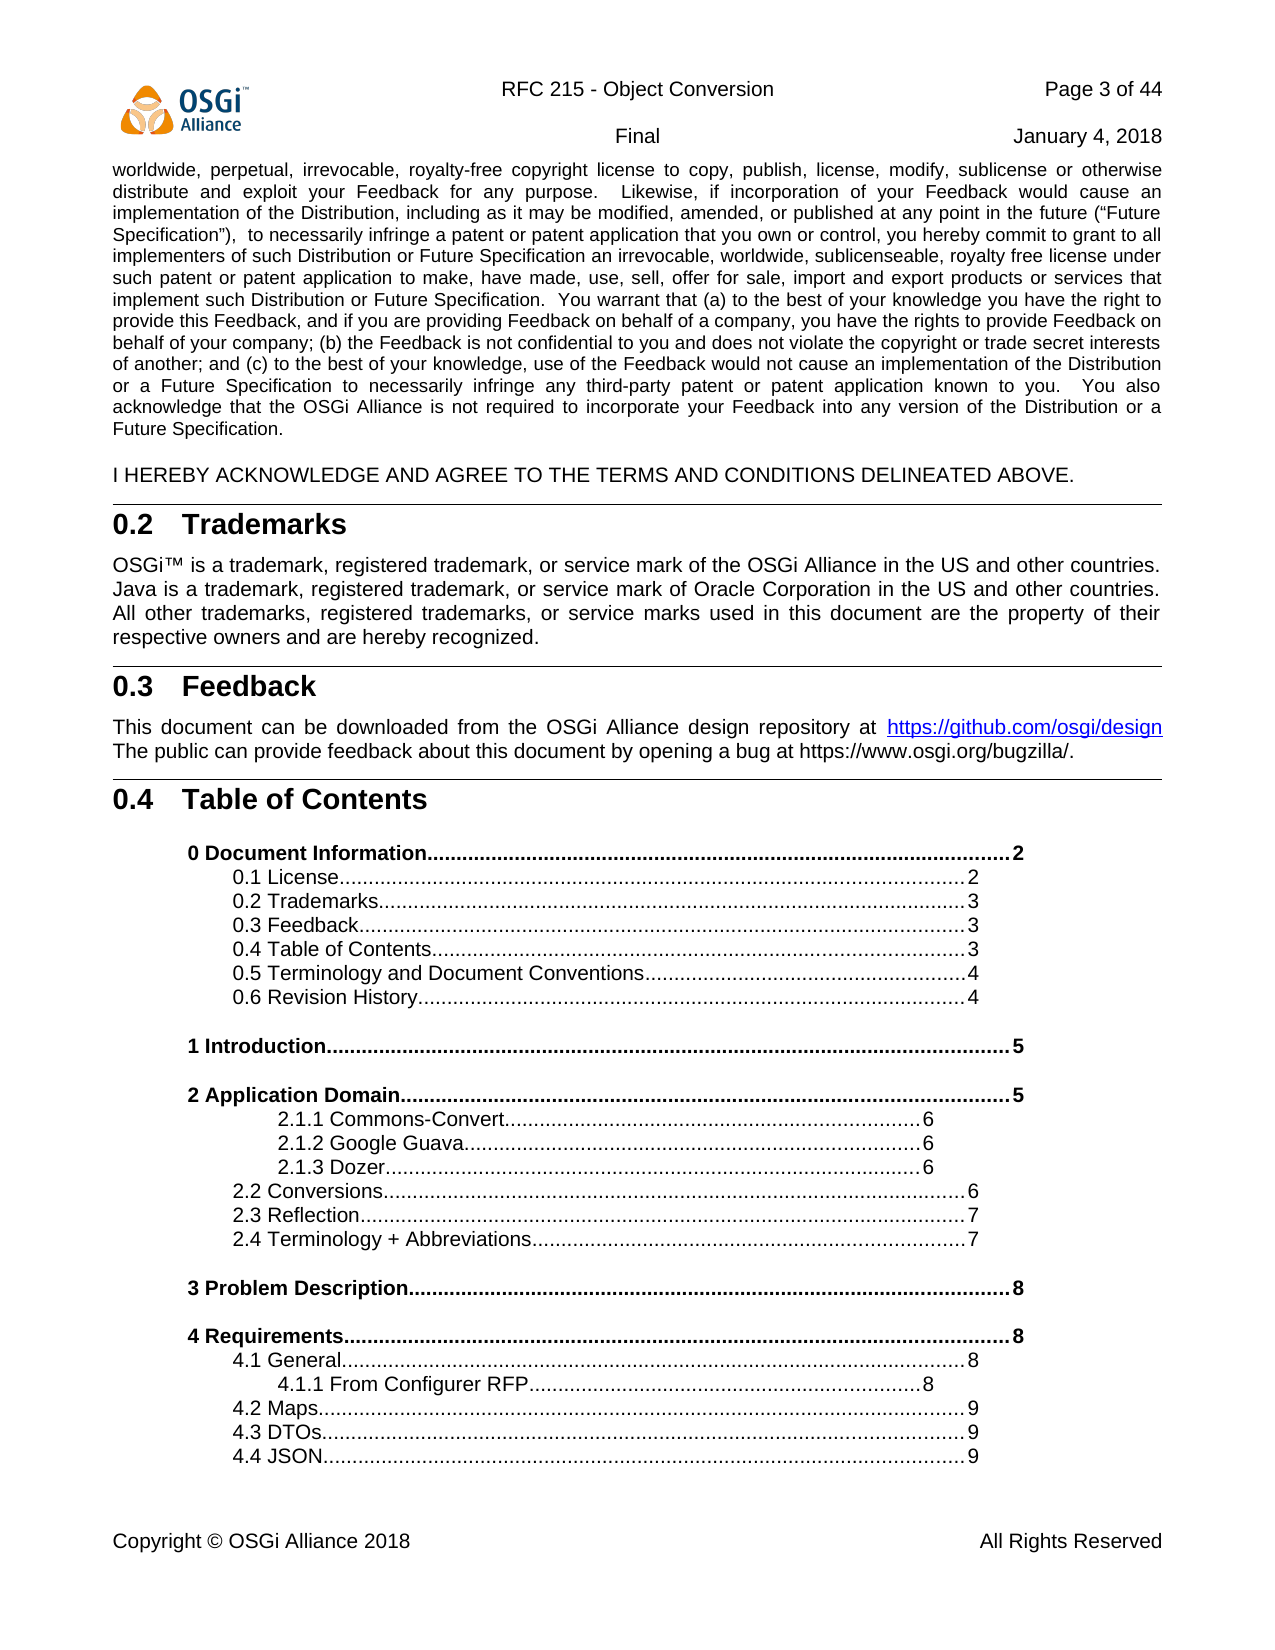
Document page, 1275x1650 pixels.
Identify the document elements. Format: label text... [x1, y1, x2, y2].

text worldwide, perpetual, irrevocable, royalty-free copyright license to copy, publish, license, modify, sublicense or otherwise distribute and exploit your Feedback for any purpose. Likewise, if incorporation of your Feedback would cause an implementation of the Distribution, including as it may be modified, amended, or published at any point in the future (“Future Specification”), to necessarily infringe a patent or patent application that you own or control, you hereby commit to grant to all implementers of such Distribution or Future Specification an irrevocable, worldwide, sublicenseable, royalty free license under such patent or patent application to make, have made, use, sell, offer for sale, import and export products or services that implement such Distribution or Future Specification. You warrant that (a) to the best of your knowledge you have the right to provide this Feedback, and if you are providing Feedback on behalf of a company, you have the rights to provide Feedback on behalf of your company; (b) the Feedback is not confidential to you and does not violate the copyright or trade secret interests of another; and (c) to the best of your knowledge, use of the Feedback would not cause an implementation of the Distribution or a Future Specification to necessarily infringe any third-party patent or patent application known to you. You also acknowledge that the OSGi Alliance is not required to incorporate your Feedback into any version of the Distribution or a Future Specification. [112, 159, 1162, 439]
text I HEREBY ACKNOWLEDGE AND AGREE TO THE TERMS AND CONDITIONS DELINEATED ABOVE. [112, 463, 1162, 487]
text 1 Introduction 5 [187, 1034, 1162, 1058]
text 2.1.2 Google Guava 6 [277, 1131, 1162, 1154]
text 0 Document Information 2 [187, 841, 1162, 865]
subtitle Table of Contents [112, 780, 1162, 816]
text 3 Problem Description 8 [187, 1275, 1162, 1299]
text 4 Requirements 8 [187, 1324, 1162, 1348]
text 2.4 Terminology + Abbreviations 7 [232, 1226, 1162, 1250]
text 4.2 Maps 9 [232, 1396, 1162, 1420]
text 2.1.1 Commons-Convert 6 [277, 1107, 1162, 1131]
text OSGi™ is a trademark, registered trademark, or service mark of the OSGi Alliance in the US and other countries. Java is a trademark, registered trademark, or service mark of Oracle Corporation in the US and other countries. All other trademarks, registered trademarks, or service marks used in this document are the property of their respective owners and are hereby recognized. [112, 553, 1162, 649]
text 0.1 License 2 [232, 865, 1162, 889]
text 0.5 Terminology and Document Conventions 4 [232, 961, 1162, 985]
text 0.4 Table of Contents 3 [232, 937, 1162, 961]
text 2 Application Domain 5 [187, 1083, 1162, 1107]
text This document can be downloaded from the OSGi Alliance design repository at https://github.com/osgi/design The public can provide feedback about this document by opening a bug at https://www.osgi.org/bugzilla/. [112, 715, 1162, 763]
text 2.1.3 Dozer 6 [277, 1154, 1162, 1178]
subtitle Trademarks [112, 505, 1162, 541]
text 0.2 Trademarks 3 [232, 889, 1162, 913]
text 4.3 DTOs 9 [232, 1420, 1162, 1444]
subtitle Feedback [112, 667, 1162, 702]
text 0.6 Revision History 4 [232, 985, 1162, 1009]
text 4.1.1 From Configurer RFP 8 [277, 1372, 1162, 1396]
text 4.4 JSON 9 [232, 1444, 1162, 1468]
text 2.2 Conversions 6 [232, 1178, 1162, 1202]
picture [113, 78, 257, 142]
text 4.1 General 8 [232, 1348, 1162, 1372]
text 0.3 Feedback 3 [232, 913, 1162, 937]
text 2.3 Reflection 7 [232, 1202, 1162, 1226]
